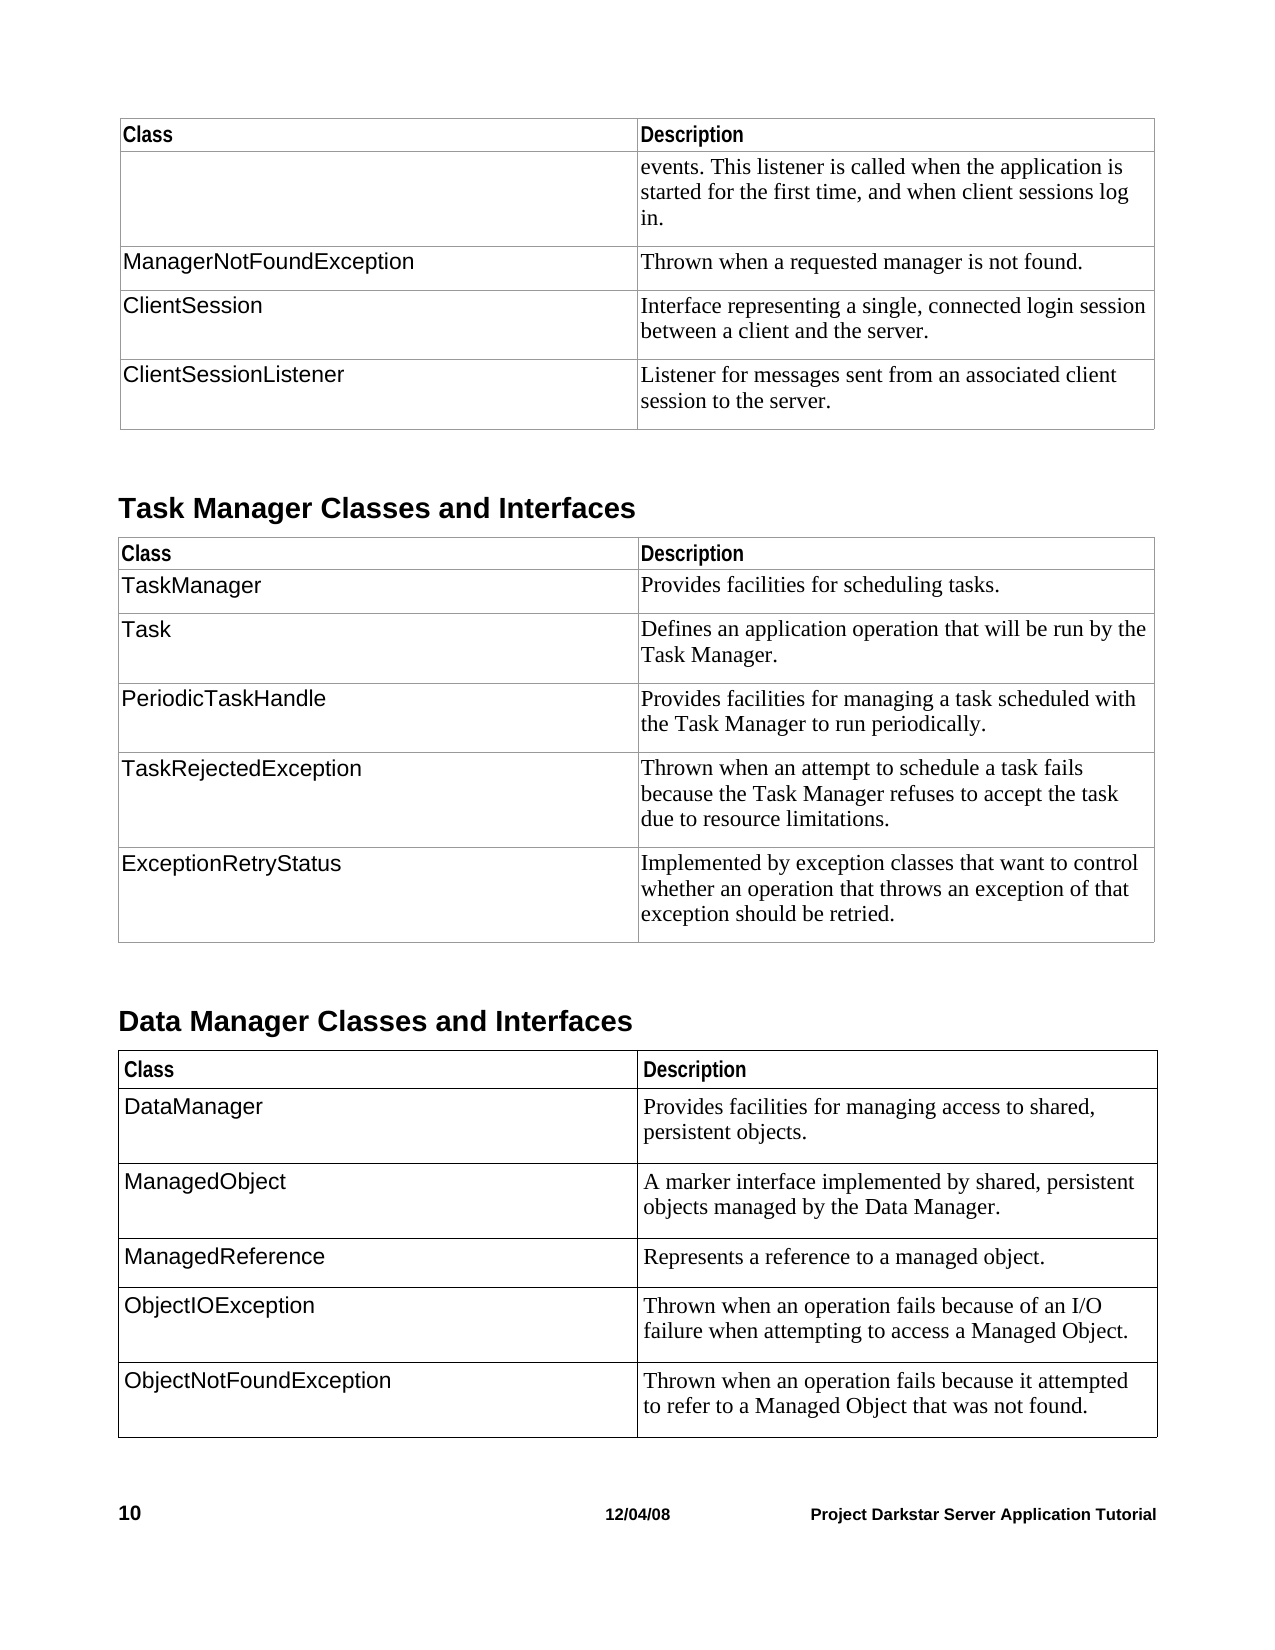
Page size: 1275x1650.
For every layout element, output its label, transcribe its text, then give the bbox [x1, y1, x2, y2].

table_cell TaskManager [119, 570, 638, 613]
table_cell PeriodicTaskHandle [119, 684, 638, 752]
table_cell Represents a reference to a managed object. [638, 1239, 1157, 1287]
table_cell Defines an application operation that will be run by the Task Manager. [639, 614, 1154, 683]
table_cell ObjectIOException [119, 1288, 637, 1362]
table_cell ManagerNotFoundException [121, 247, 637, 289]
table_header Description [639, 538, 1154, 569]
table_cell Thrown when a requested manager is not found. [638, 247, 1154, 289]
table_cell Task [119, 614, 638, 683]
table_cell events. This listener is called when the application is started for the first time, and when client sessions log in. [638, 152, 1154, 246]
table_cell ObjectNotFoundException [119, 1363, 637, 1437]
table_header Class [119, 1051, 637, 1088]
table_cell TaskRejectedException [119, 753, 638, 847]
table_cell [121, 152, 637, 246]
table_header Class [121, 119, 637, 151]
table_cell ExceptionRetryStatus [119, 848, 638, 942]
table_cell ClientSessionListener [121, 360, 637, 428]
table_header Description [638, 1051, 1157, 1088]
table_cell Provides facilities for managing access to shared, persistent objects. [638, 1089, 1157, 1163]
subtitle Data Manager Classes and Interfaces [118, 1005, 1157, 1038]
table_cell Interface representing a single, connected login session between a client and the server. [638, 291, 1154, 359]
table_cell Thrown when an operation fails because it attempted to refer to a Managed Object that was not found. [638, 1363, 1157, 1437]
table_cell Listener for messages sent from an associated client session to the server. [638, 360, 1154, 428]
subtitle Task Manager Classes and Interfaces [118, 492, 1157, 524]
table_cell A marker interface implemented by shared, persistent objects managed by the Data Manager. [638, 1164, 1157, 1238]
table_cell Thrown when an operation fails because of an I/O failure when attempting to access a Managed Object. [638, 1288, 1157, 1362]
table_cell ClientSession [121, 291, 637, 359]
table_header Class [119, 538, 638, 569]
table_cell ManagedObject [119, 1164, 637, 1238]
table_cell Thrown when an attempt to schedule a task fails because the Task Manager refuses to accept the task due to resource limitations. [639, 753, 1154, 847]
table_cell Provides facilities for scheduling tasks. [639, 570, 1154, 613]
table_cell DataManager [119, 1089, 637, 1163]
table_header Description [638, 119, 1154, 151]
table_cell Implemented by exception classes that want to control whether an operation that throws an exception of that exception should be retried. [639, 848, 1154, 942]
table_cell Provides facilities for managing a task scheduled with the Task Manager to run periodically. [639, 684, 1154, 752]
table_cell ManagedReference [119, 1239, 637, 1287]
